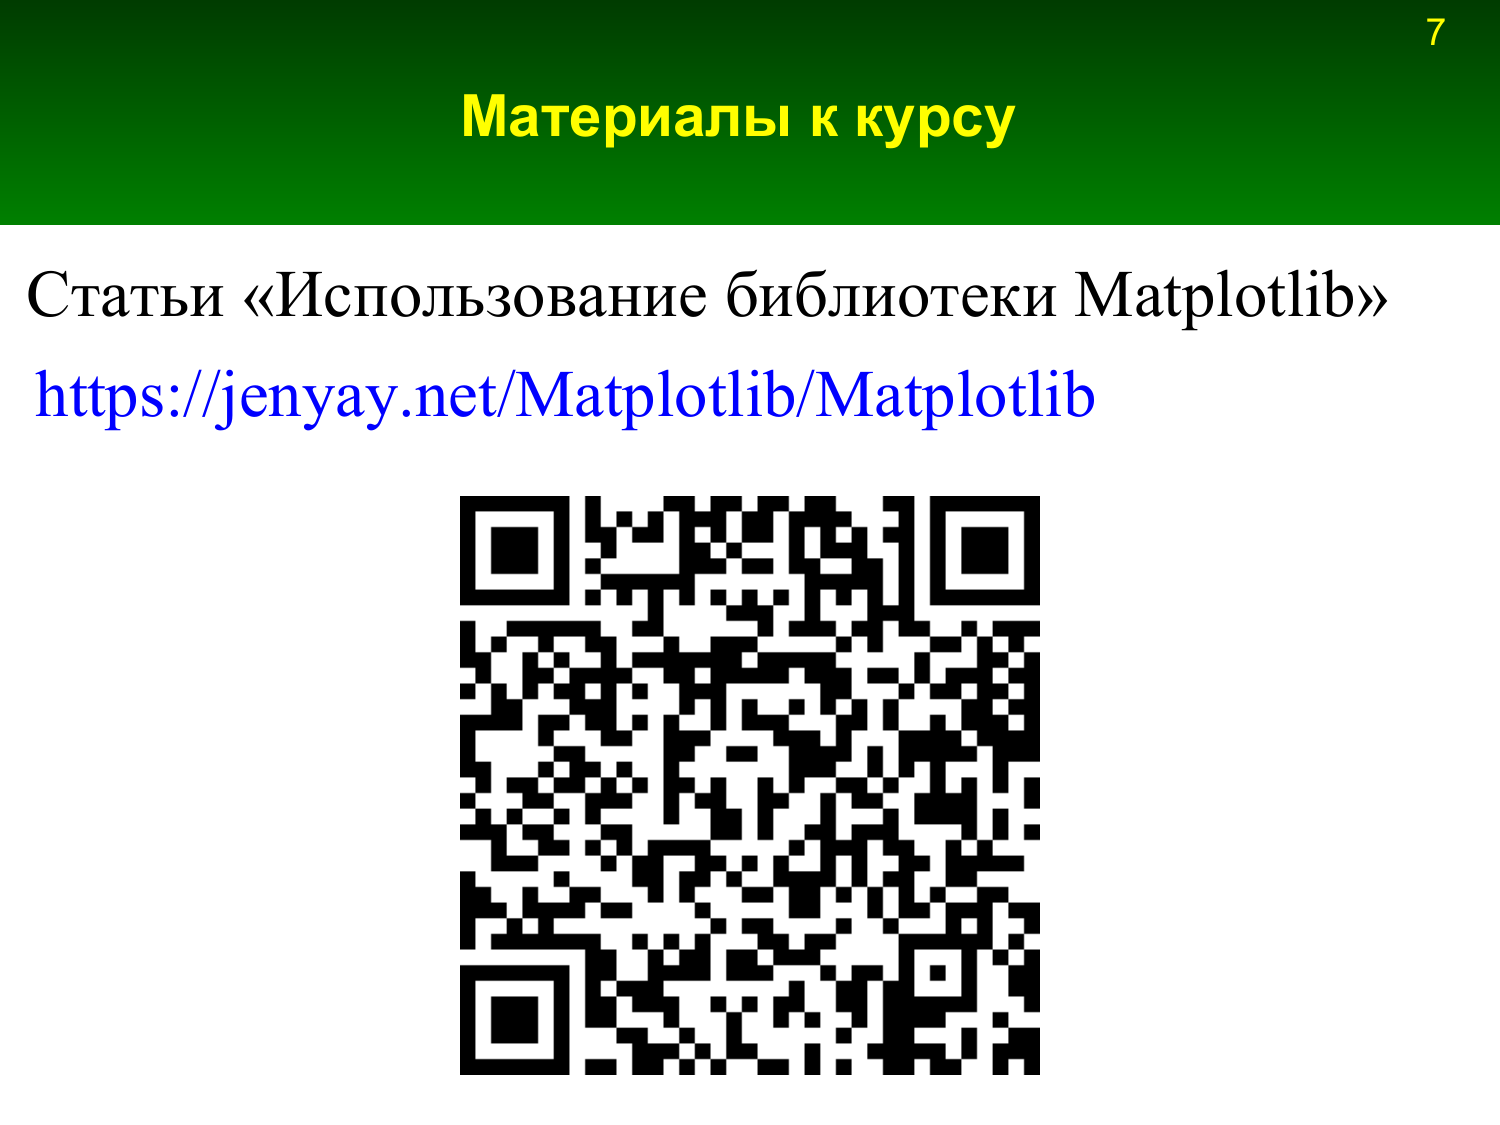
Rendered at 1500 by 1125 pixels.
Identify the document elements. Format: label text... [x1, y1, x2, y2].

picture [460, 496, 1040, 1075]
text_box https://jenyay.net/Matplotlib/Matplotlib [20, 342, 1158, 468]
title Материалы к курсу [88, 18, 1389, 207]
text_box Статьи «Использование библиотеки Matplotlib» [11, 242, 1407, 438]
